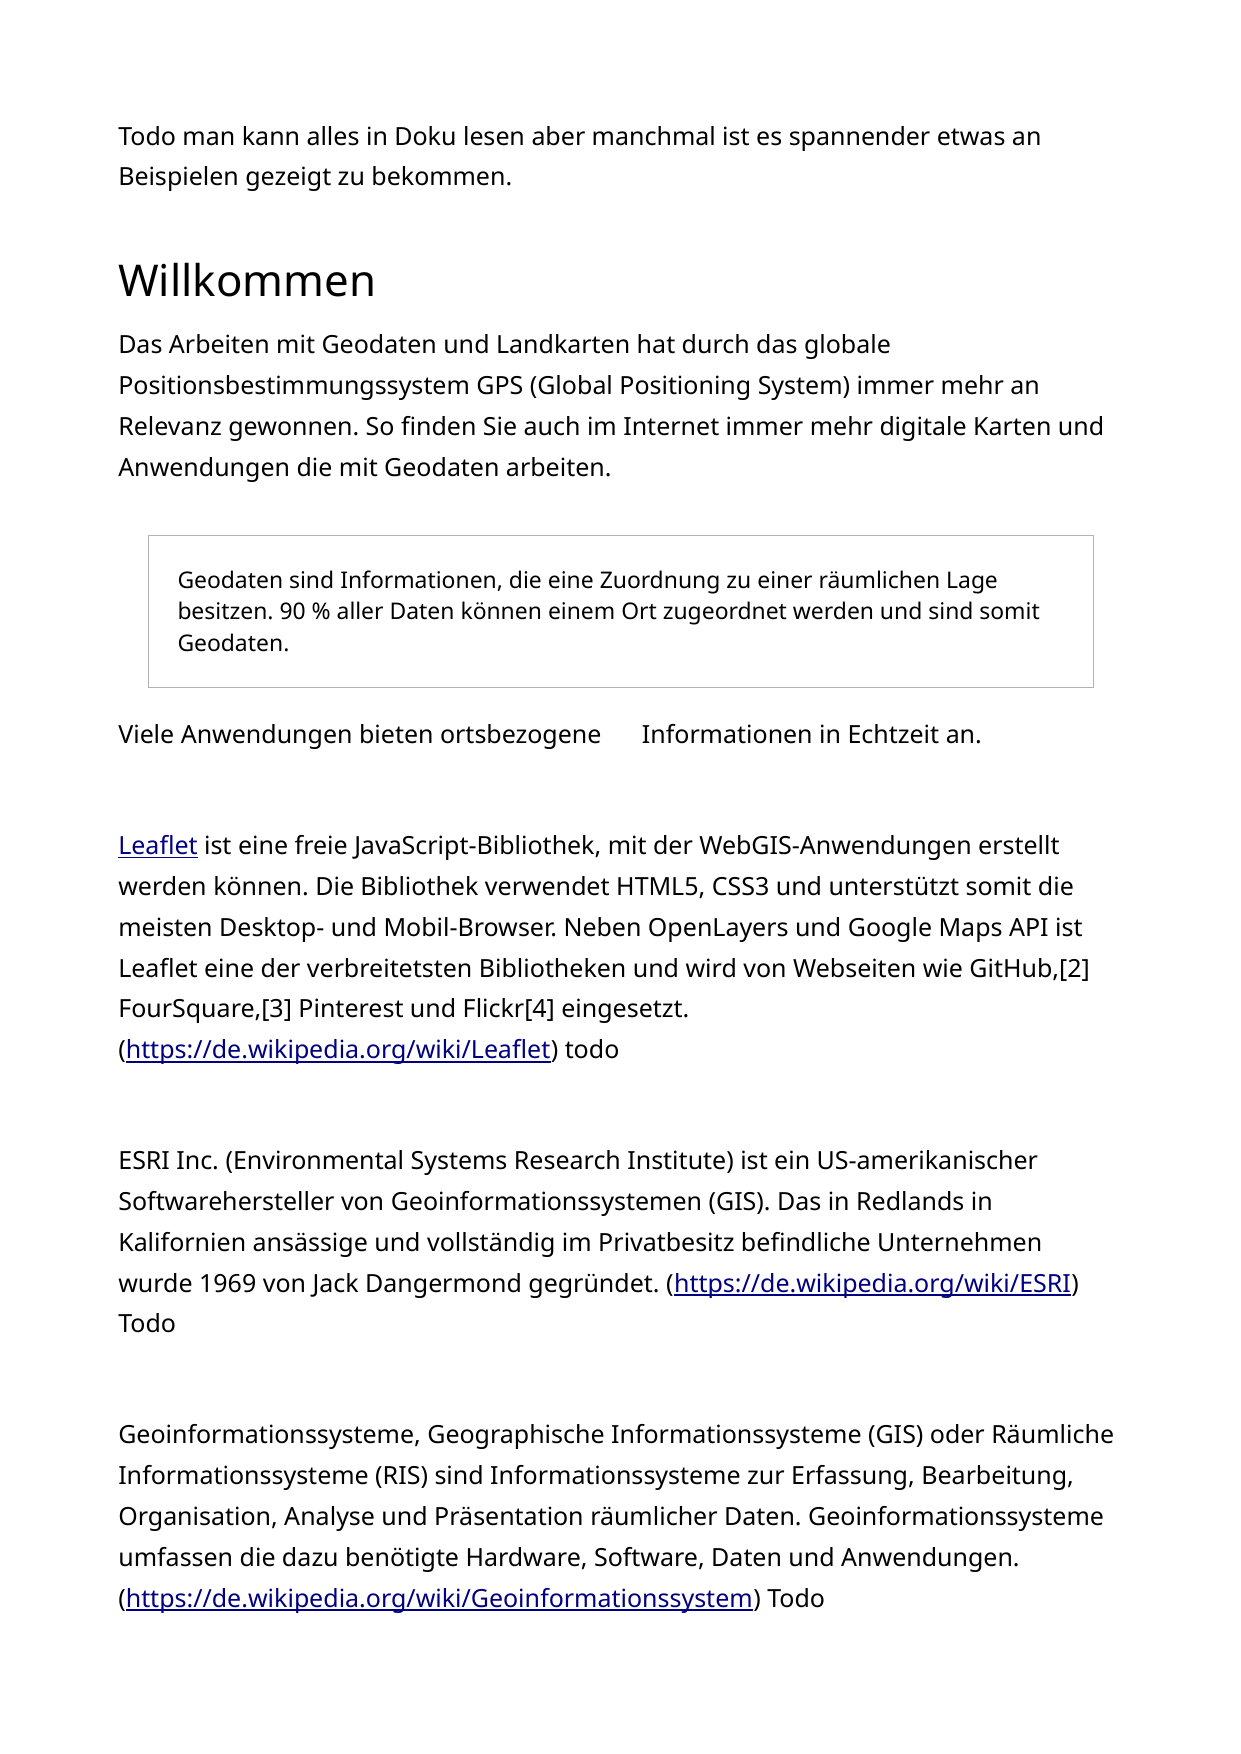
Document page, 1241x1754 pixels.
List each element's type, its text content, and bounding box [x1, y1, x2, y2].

subtitle Willkommen [118, 250, 1122, 309]
text Geodaten sind Informationen, die eine Zuordnung zu einer räumlichen Lage besitzen. 90 % aller Daten können einem Ort zugeordnet werden und sind somit Geodaten. [149, 536, 1093, 687]
text Leaflet ist eine freie JavaScript-Bibliothek, mit der WebGIS-Anwendungen erstellt werden können. Die Bibliothek verwendet HTML5, CSS3 und unterstützt somit die meisten Desktop- und Mobil-Browser. Neben OpenLayers und Google Maps API ist Leaflet eine der verbreitetsten Bibliotheken und wird von Webseiten wie GitHub,[2] FourSquare,[3] Pinterest und Flickr[4] eingesetzt. (https://de.wikipedia.org/wiki/Leaflet) todo [118, 828, 1122, 1066]
text Das Arbeiten mit Geodaten und Landkarten hat durch das globale Positionsbestimmungssystem GPS (Global Positioning System) immer mehr an Relevanz gewonnen. So finden Sie auch im Internet immer mehr digitale Karten und Anwendungen die mit Geodaten arbeiten. [118, 327, 1122, 484]
text Geoinformationssysteme, Geographische Informationssysteme (GIS) oder Räumliche Informationssysteme (RIS) sind Informationssysteme zur Erfassung, Bearbeitung, Organisation, Analyse und Präsentation räumlicher Daten. Geoinformationssysteme umfassen die dazu benötigte Hardware, Software, Daten und Anwendungen. (https://de.wikipedia.org/wiki/Geoinformationssystem) Todo [118, 1417, 1122, 1614]
text Todo man kann alles in Doku lesen aber manchmal ist es spannender etwas an Beispielen gezeigt zu bekommen. [118, 118, 1122, 193]
text ESRI Inc. (Environmental Systems Research Institute) ist ein US-amerikanischer Softwarehersteller von Geoinformationssystemen (GIS). Das in Redlands in Kalifornien ansässige und vollständig im Privatbesitz befindliche Unternehmen wurde 1969 von Jack Dangermond gegründet. (https://de.wikipedia.org/wiki/ESRI) Todo [118, 1143, 1122, 1340]
text Viele Anwendungen bieten ortsbezogene Informationen in Echtzeit an. [118, 717, 1122, 751]
